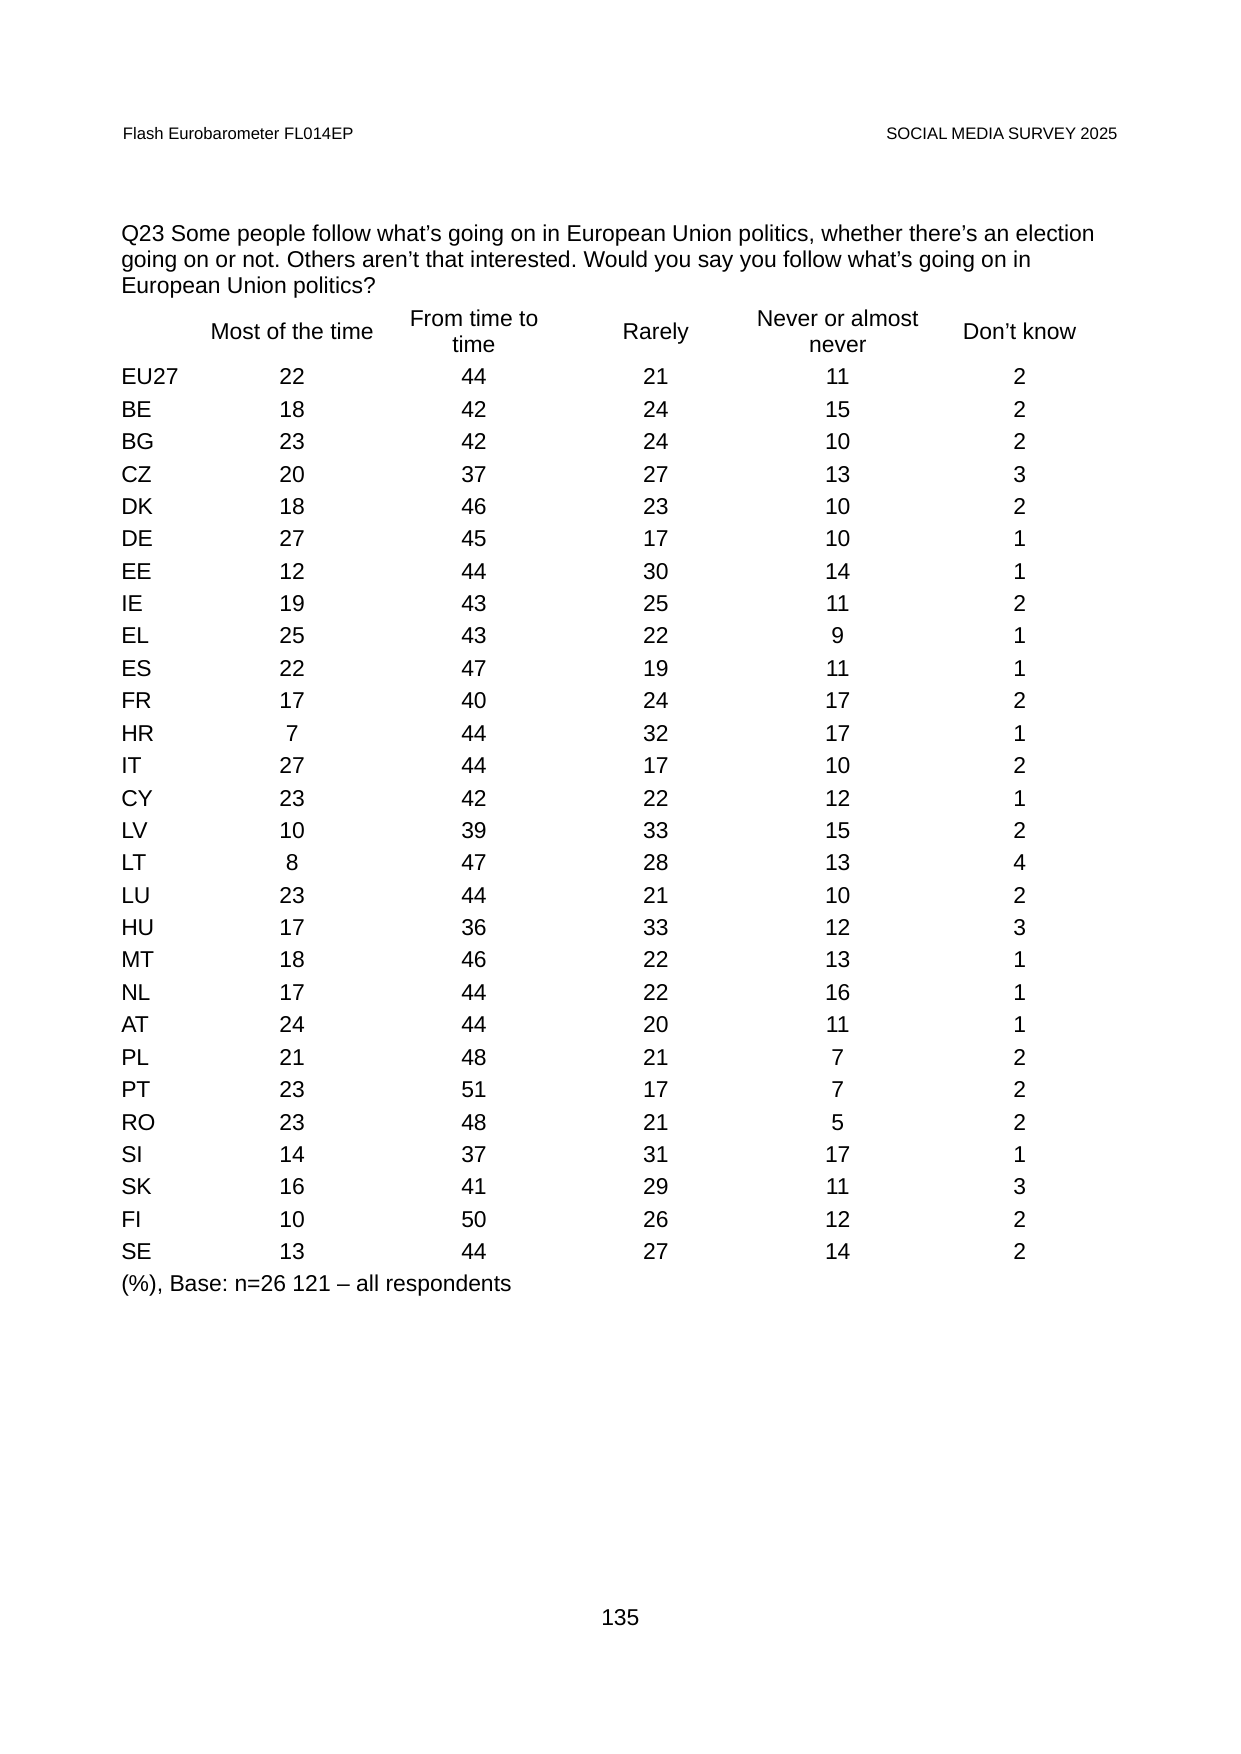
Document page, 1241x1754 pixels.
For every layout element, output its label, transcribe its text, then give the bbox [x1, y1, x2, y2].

table_cell 27 [201, 522, 383, 555]
table_cell EE [118, 555, 201, 587]
table_cell 17 [747, 1138, 928, 1170]
table_cell 2 [929, 879, 1110, 911]
table_cell 12 [747, 781, 928, 814]
table_cell From time to time [383, 302, 565, 360]
table_cell [118, 302, 201, 360]
table_cell 13 [747, 846, 928, 879]
table_cell 2 [929, 425, 1110, 457]
table_cell 2 [929, 393, 1110, 425]
table_cell 25 [201, 620, 383, 652]
table_cell DE [118, 522, 201, 555]
table_cell 12 [201, 555, 383, 587]
table_cell 15 [747, 393, 928, 425]
table_cell 16 [747, 976, 928, 1008]
table_cell 21 [565, 1105, 747, 1138]
table_cell 13 [747, 458, 928, 490]
table_cell 36 [383, 911, 565, 943]
table_cell 11 [747, 587, 928, 619]
table_cell 31 [565, 1138, 747, 1170]
table_cell 3 [929, 1170, 1110, 1203]
table_cell 21 [565, 1041, 747, 1073]
table_cell 1 [929, 717, 1110, 749]
table_cell 1 [929, 620, 1110, 652]
table_cell LV [118, 814, 201, 846]
table_cell PL [118, 1041, 201, 1073]
table_cell 19 [201, 587, 383, 619]
table_cell 10 [747, 522, 928, 555]
table_cell 23 [201, 781, 383, 814]
table_cell 17 [747, 684, 928, 717]
table_cell 37 [383, 1138, 565, 1170]
table_cell 26 [565, 1203, 747, 1235]
table_cell 22 [201, 360, 383, 393]
table_cell 2 [929, 749, 1110, 781]
table_cell NL [118, 976, 201, 1008]
table_cell BE [118, 393, 201, 425]
table_cell 44 [383, 1235, 565, 1267]
table_cell 50 [383, 1203, 565, 1235]
table_cell 17 [201, 684, 383, 717]
table_cell 43 [383, 620, 565, 652]
table_cell 44 [383, 879, 565, 911]
table_cell 42 [383, 781, 565, 814]
table_cell 14 [201, 1138, 383, 1170]
table_cell CY [118, 781, 201, 814]
table_cell 14 [747, 1235, 928, 1267]
table_cell LT [118, 846, 201, 879]
table_cell 29 [565, 1170, 747, 1203]
table_cell 5 [747, 1105, 928, 1138]
table_cell 44 [383, 360, 565, 393]
table_cell 20 [201, 458, 383, 490]
table_cell 44 [383, 717, 565, 749]
table_cell PT [118, 1073, 201, 1105]
table_cell RO [118, 1105, 201, 1138]
table_cell 44 [383, 976, 565, 1008]
table_cell 11 [747, 1170, 928, 1203]
table_cell 23 [565, 490, 747, 522]
table_cell 22 [201, 652, 383, 684]
table_cell EU27 [118, 360, 201, 393]
table_cell 48 [383, 1105, 565, 1138]
table_cell 13 [747, 944, 928, 976]
table_cell 44 [383, 749, 565, 781]
table_cell (%), Base: n=26 121 – all respondents [118, 1268, 1110, 1300]
table_cell 22 [565, 620, 747, 652]
table_cell MT [118, 944, 201, 976]
table_cell 23 [201, 1105, 383, 1138]
table_cell 1 [929, 1138, 1110, 1170]
table_cell Rarely [565, 302, 747, 360]
table_cell 2 [929, 1235, 1110, 1267]
table_cell 46 [383, 490, 565, 522]
table_cell 1 [929, 976, 1110, 1008]
table_cell LU [118, 879, 201, 911]
table_cell 14 [747, 555, 928, 587]
table_cell 1 [929, 652, 1110, 684]
table_cell 10 [747, 425, 928, 457]
table_cell 2 [929, 814, 1110, 846]
table_cell 20 [565, 1008, 747, 1041]
table_cell DK [118, 490, 201, 522]
table_cell 25 [565, 587, 747, 619]
table_cell 7 [201, 717, 383, 749]
table_cell 23 [201, 1073, 383, 1105]
table_cell 40 [383, 684, 565, 717]
table_cell 48 [383, 1041, 565, 1073]
table_cell 10 [747, 879, 928, 911]
table_cell Most of the time [201, 302, 383, 360]
table_cell 24 [201, 1008, 383, 1041]
table_cell 27 [565, 458, 747, 490]
table_cell 44 [383, 555, 565, 587]
table_cell 10 [201, 814, 383, 846]
table_cell 10 [747, 490, 928, 522]
table_cell 17 [565, 1073, 747, 1105]
table_cell 46 [383, 944, 565, 976]
table_cell 1 [929, 555, 1110, 587]
table_cell 2 [929, 1203, 1110, 1235]
table_cell 42 [383, 425, 565, 457]
table_cell AT [118, 1008, 201, 1041]
table_cell 47 [383, 846, 565, 879]
table_cell SE [118, 1235, 201, 1267]
table_cell 15 [747, 814, 928, 846]
table_cell 1 [929, 781, 1110, 814]
table_cell 23 [201, 879, 383, 911]
table_cell 21 [565, 879, 747, 911]
table_cell 1 [929, 1008, 1110, 1041]
table_cell Never or almost never [747, 302, 928, 360]
table_cell 37 [383, 458, 565, 490]
table_cell 11 [747, 360, 928, 393]
table_cell IE [118, 587, 201, 619]
table_cell HR [118, 717, 201, 749]
table_cell 39 [383, 814, 565, 846]
table_cell 17 [565, 749, 747, 781]
table_cell 10 [747, 749, 928, 781]
table_cell 22 [565, 976, 747, 1008]
table_cell 27 [201, 749, 383, 781]
table_cell 19 [565, 652, 747, 684]
table_cell 10 [201, 1203, 383, 1235]
table_cell Don’t know [929, 302, 1110, 360]
table_cell 21 [201, 1041, 383, 1073]
table_cell BG [118, 425, 201, 457]
table_cell 2 [929, 360, 1110, 393]
table_cell 2 [929, 587, 1110, 619]
table_cell 22 [565, 781, 747, 814]
table_cell 2 [929, 1073, 1110, 1105]
table_cell 18 [201, 944, 383, 976]
table_cell IT [118, 749, 201, 781]
table_cell 41 [383, 1170, 565, 1203]
table_cell 28 [565, 846, 747, 879]
table_cell 3 [929, 911, 1110, 943]
table_cell 22 [565, 944, 747, 976]
table_cell SI [118, 1138, 201, 1170]
table_cell 3 [929, 458, 1110, 490]
table_cell 33 [565, 814, 747, 846]
table_cell 2 [929, 490, 1110, 522]
table_cell CZ [118, 458, 201, 490]
table_cell 17 [747, 717, 928, 749]
table_cell 13 [201, 1235, 383, 1267]
table_cell 42 [383, 393, 565, 425]
table_cell 1 [929, 522, 1110, 555]
table_cell 12 [747, 1203, 928, 1235]
table_cell 17 [201, 911, 383, 943]
table_cell 27 [565, 1235, 747, 1267]
table_cell FI [118, 1203, 201, 1235]
table_cell 7 [747, 1073, 928, 1105]
table_cell 43 [383, 587, 565, 619]
table_cell 9 [747, 620, 928, 652]
table_cell 51 [383, 1073, 565, 1105]
table_cell ES [118, 652, 201, 684]
table_cell 23 [201, 425, 383, 457]
table_cell 21 [565, 360, 747, 393]
table_cell EL [118, 620, 201, 652]
table_cell 18 [201, 393, 383, 425]
table_cell 45 [383, 522, 565, 555]
table_cell 24 [565, 393, 747, 425]
table_cell 24 [565, 684, 747, 717]
table_cell 7 [747, 1041, 928, 1073]
table_cell 24 [565, 425, 747, 457]
table_cell 18 [201, 490, 383, 522]
table_cell 11 [747, 652, 928, 684]
table_cell 44 [383, 1008, 565, 1041]
table_cell 11 [747, 1008, 928, 1041]
table_cell 2 [929, 1041, 1110, 1073]
table_cell SK [118, 1170, 201, 1203]
table_header Q23 Some people follow what’s going on in European Union politics, whether there’s an election going on or not. Others aren’t that interested. Would you say you follow what’s going on in European Union politics? [118, 217, 1110, 302]
table_cell 12 [747, 911, 928, 943]
table_cell 4 [929, 846, 1110, 879]
table_cell 8 [201, 846, 383, 879]
table_cell 1 [929, 944, 1110, 976]
table_cell 16 [201, 1170, 383, 1203]
table_cell 47 [383, 652, 565, 684]
table_cell FR [118, 684, 201, 717]
table_cell 17 [201, 976, 383, 1008]
table_cell 2 [929, 1105, 1110, 1138]
table_cell 32 [565, 717, 747, 749]
table_cell 2 [929, 684, 1110, 717]
table_cell 33 [565, 911, 747, 943]
table_cell 30 [565, 555, 747, 587]
table_cell 17 [565, 522, 747, 555]
table_cell HU [118, 911, 201, 943]
